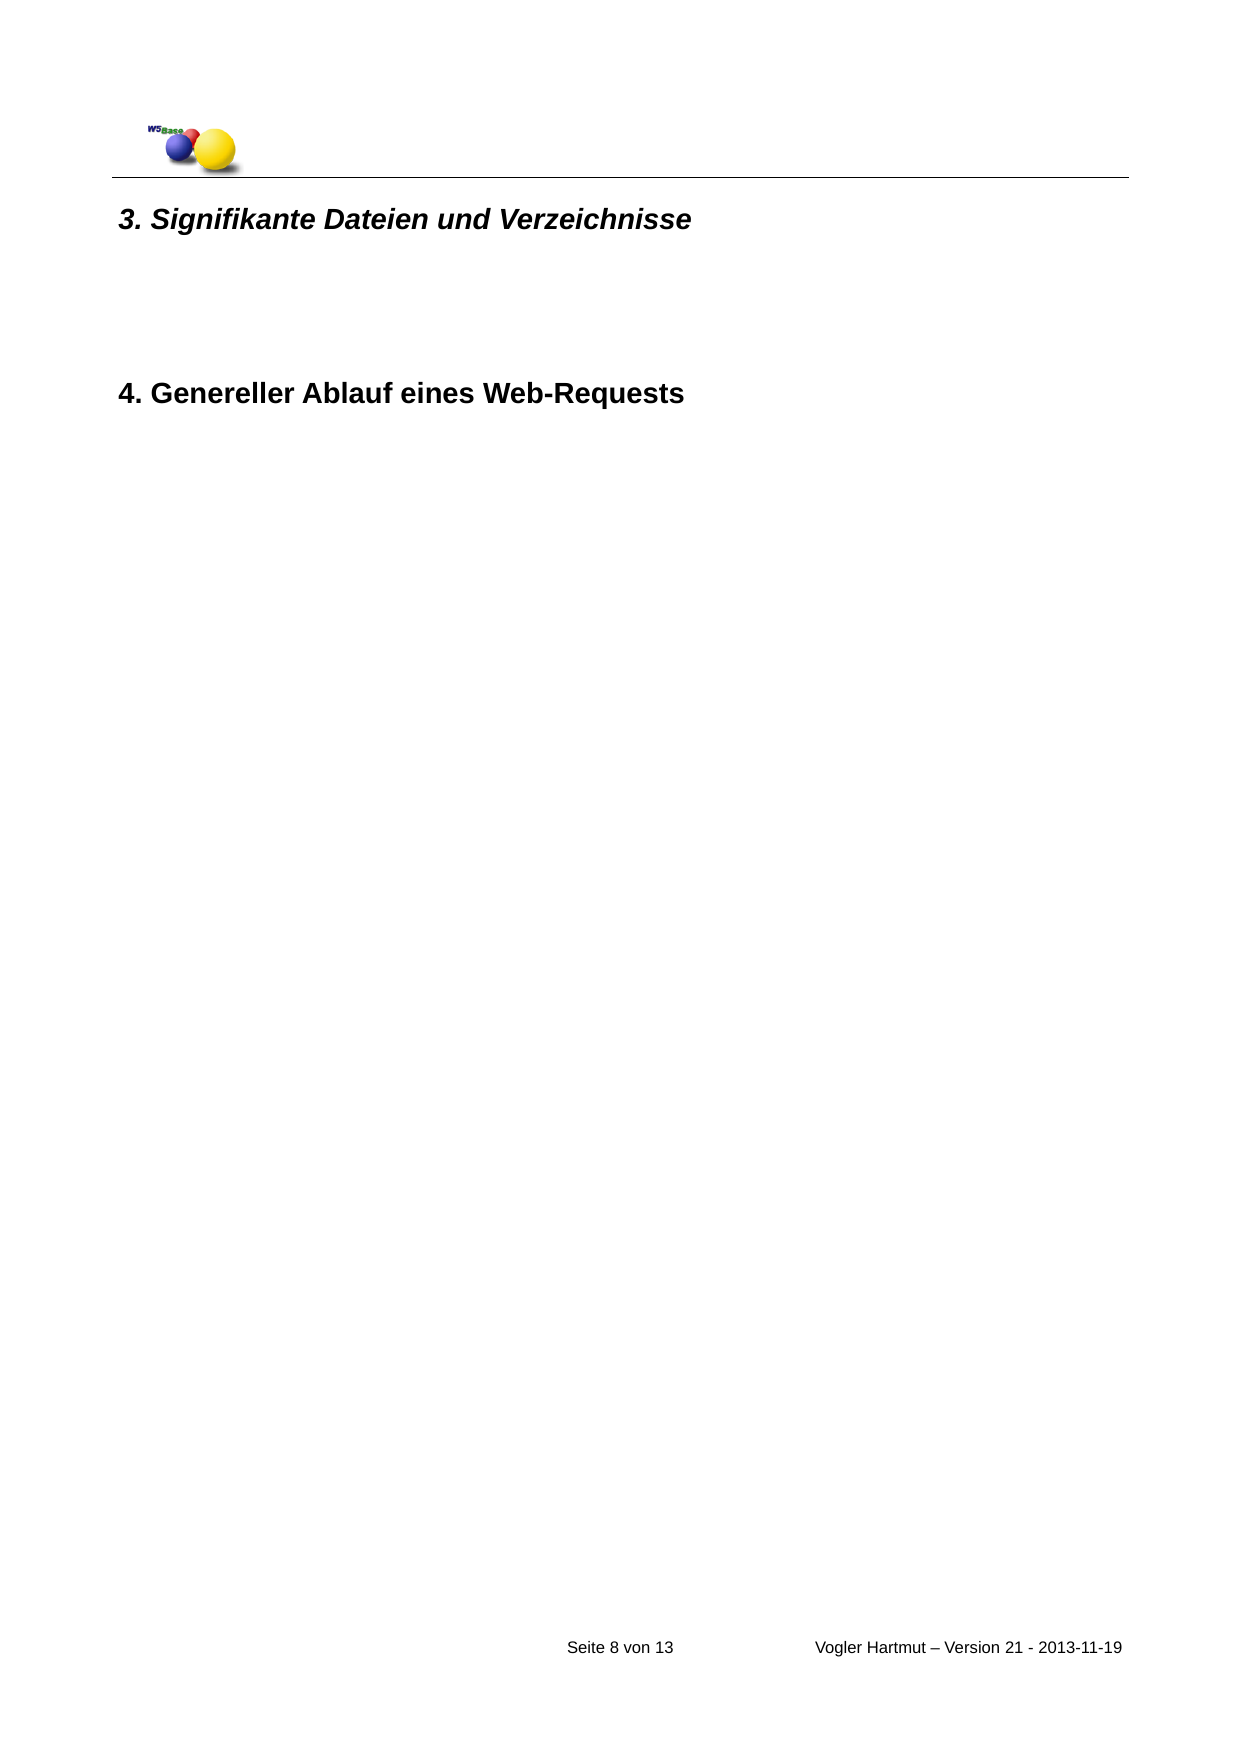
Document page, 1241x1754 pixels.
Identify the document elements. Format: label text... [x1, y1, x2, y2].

picture [116, 119, 270, 177]
subtitle 3. Signifikante Dateien und Verzeichnisse [118, 202, 1122, 236]
subtitle 4. Genereller Ablauf eines Web-Requests [118, 376, 1122, 410]
